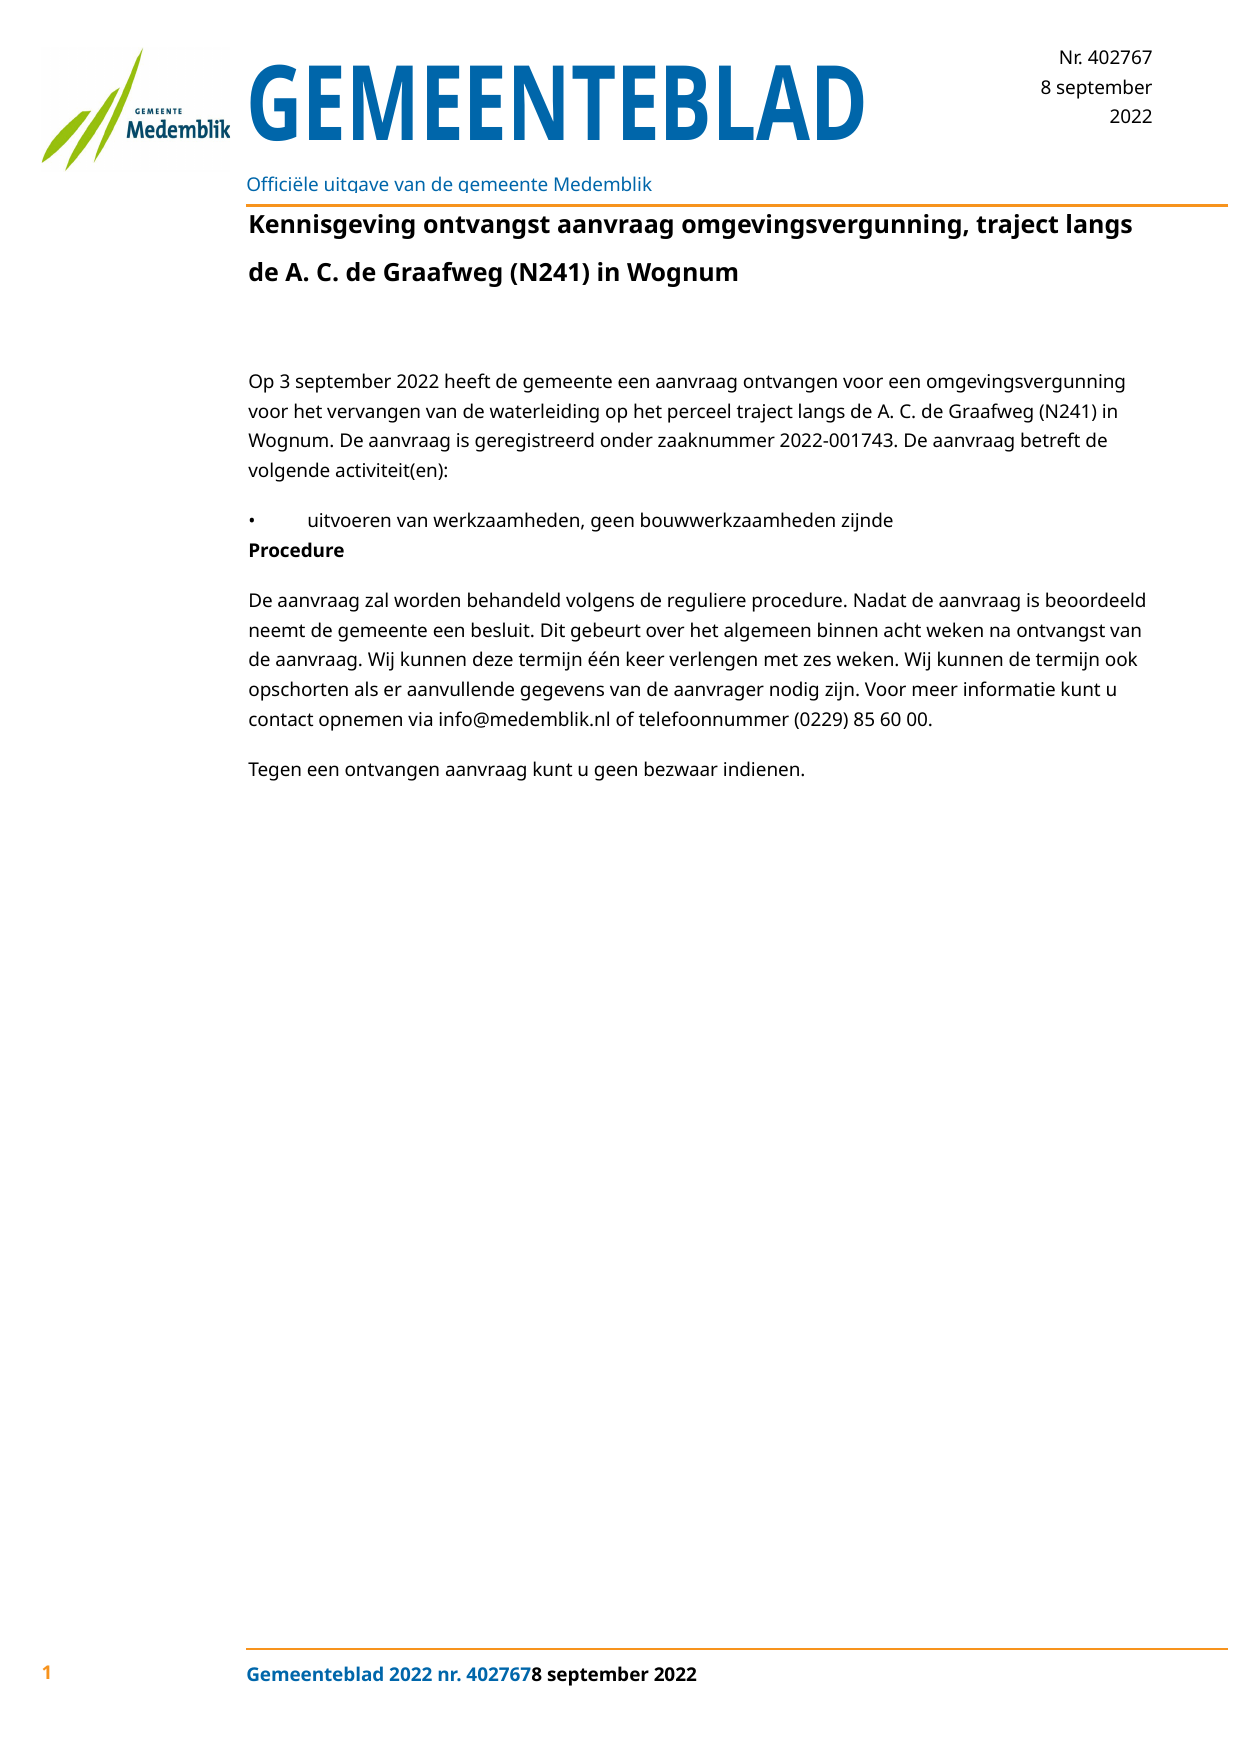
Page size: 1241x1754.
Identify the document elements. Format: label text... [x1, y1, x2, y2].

text Tegen een ontvangen aanvraag kunt u geen bezwaar indienen. [248, 756, 1152, 782]
picture [41, 47, 231, 172]
text Op 3 september 2022 heeft de gemeente een aanvraag ontvangen voor een omgevingsvergunning voor het vervangen van de waterleiding op het perceel traject langs de A. C. de Graafweg (N241) in Wognum. De aanvraag is geregistreerd onder zaaknummer 2022-001743. De aanvraag betreft de volgende activiteit(en): [248, 368, 1152, 483]
text Kennisgeving ontvangst aanvraag omgevingsvergunning, traject langs de A. C. de Graafweg (N241) in Wognum [248, 207, 1152, 288]
text De aanvraag zal worden behandeld volgens de reguliere procedure. Nadat de aanvraag is beoordeeld neemt de gemeente een besluit. Dit gebeurt over het algemeen binnen acht weken na ontvangst van de aanvraag. Wij kunnen deze termijn één keer verlengen met zes weken. Wij kunnen de termijn ook opschorten als er aanvullende gegevens van de aanvrager nodig zijn. Voor meer informatie kunt u contact opnemen via info@medemblik.nl of telefoonnummer (0229) 85 60 00. [248, 587, 1152, 732]
text Procedure [248, 537, 1152, 563]
list uitvoeren van werkzaamheden, geen bouwwerkzaamheden zijnde [248, 507, 1152, 533]
